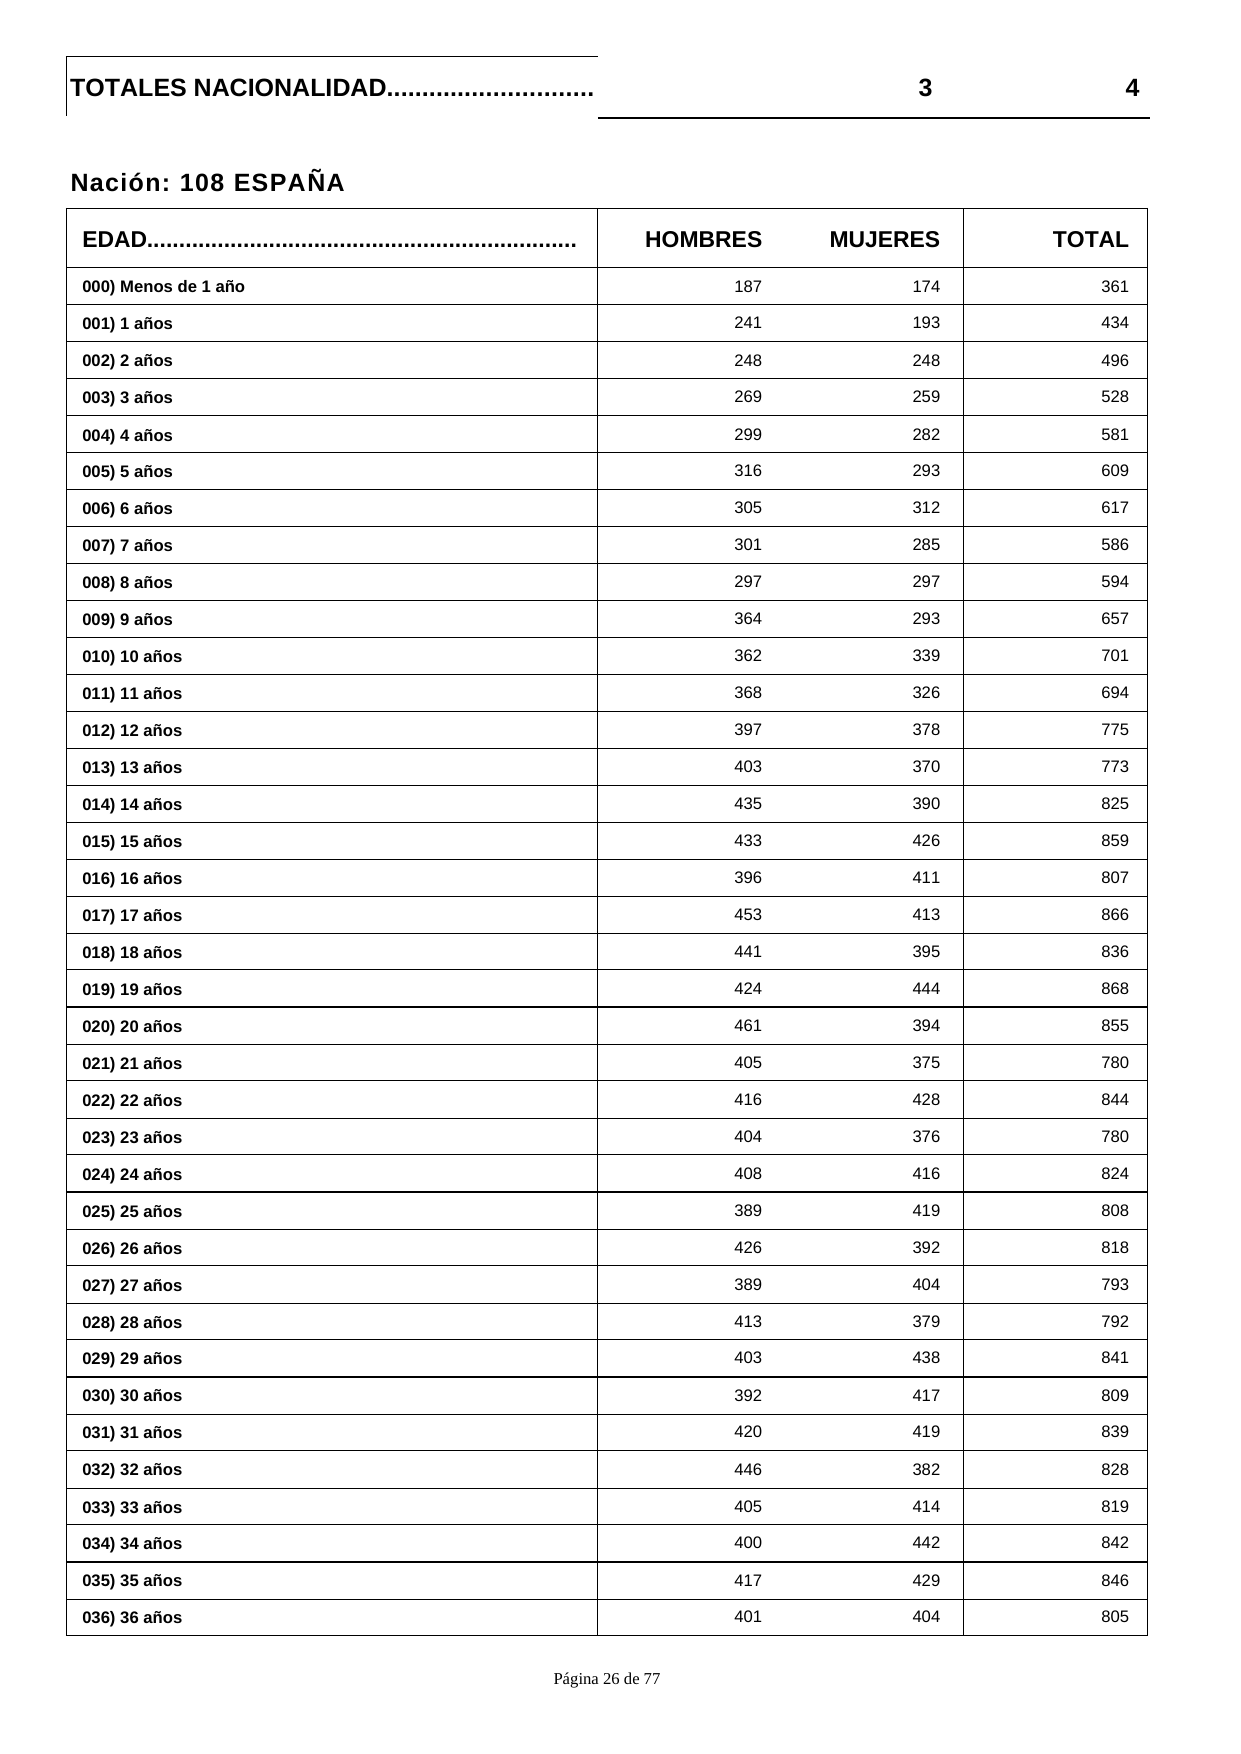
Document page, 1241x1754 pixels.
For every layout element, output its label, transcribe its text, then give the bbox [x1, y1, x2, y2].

table_cell 420 [598, 1415, 797, 1450]
table_cell 411 [797, 860, 963, 896]
table_cell 026) 26 años [67, 1230, 597, 1265]
table_cell 401 [598, 1600, 797, 1635]
table_cell 326 [797, 675, 963, 711]
table_cell 433 [598, 823, 797, 859]
table_cell 024) 24 años [67, 1155, 597, 1191]
table_header TOTALES NACIONALIDAD [67, 57, 598, 116]
table_header TOTAL [964, 209, 1147, 267]
table_cell 841 [964, 1340, 1147, 1376]
table_cell 364 [598, 601, 797, 637]
table_cell 259 [797, 379, 963, 415]
table_cell 844 [964, 1081, 1147, 1117]
table_cell 187 [598, 268, 797, 304]
table_cell 312 [797, 490, 963, 526]
table_cell 316 [598, 453, 797, 489]
table_cell 773 [964, 749, 1147, 785]
table_cell 022) 22 años [67, 1081, 597, 1117]
table_cell 609 [964, 453, 1147, 489]
table_cell 293 [797, 453, 963, 489]
table_cell 241 [598, 305, 797, 341]
table_cell 807 [964, 860, 1147, 896]
table_cell 027) 27 años [67, 1266, 597, 1302]
table_cell 012) 12 años [67, 712, 597, 748]
table_cell 416 [598, 1081, 797, 1117]
table_cell 408 [598, 1155, 797, 1191]
table_header MUJERES [797, 209, 963, 267]
table_cell 301 [598, 527, 797, 563]
table_cell 010) 10 años [67, 638, 597, 674]
table_cell 461 [598, 1008, 797, 1043]
table_cell 780 [964, 1119, 1147, 1154]
table_cell 009) 9 años [67, 601, 597, 637]
table_cell 395 [797, 934, 963, 969]
table_cell 793 [964, 1266, 1147, 1302]
table_cell 446 [598, 1451, 797, 1487]
table_cell 023) 23 años [67, 1119, 597, 1154]
table_cell 413 [598, 1304, 797, 1339]
table_cell 036) 36 años [67, 1600, 597, 1635]
table_cell 362 [598, 638, 797, 674]
table_cell 394 [797, 1008, 963, 1043]
table_cell 248 [598, 342, 797, 378]
table_cell 021) 21 años [67, 1045, 597, 1080]
table_cell 020) 20 años [67, 1008, 597, 1043]
table_cell 403 [598, 1340, 797, 1376]
table_cell 382 [797, 1451, 963, 1487]
table_cell 842 [964, 1525, 1147, 1561]
table_cell 034) 34 años [67, 1525, 597, 1561]
table_cell 370 [797, 749, 963, 785]
table_cell 293 [797, 601, 963, 637]
table_header HOMBRES [598, 209, 797, 267]
table_cell 248 [797, 342, 963, 378]
table_cell 299 [598, 416, 797, 452]
table_cell 389 [598, 1193, 797, 1228]
table_cell 031) 31 años [67, 1415, 597, 1450]
table_cell 405 [598, 1489, 797, 1524]
table_cell 405 [598, 1045, 797, 1080]
table_cell 586 [964, 527, 1147, 563]
table_cell 002) 2 años [67, 342, 597, 378]
table_cell 419 [797, 1193, 963, 1228]
table_cell 375 [797, 1045, 963, 1080]
table_cell 193 [797, 305, 963, 341]
table_cell 390 [797, 786, 963, 822]
table_cell 780 [964, 1045, 1147, 1080]
table_cell 496 [964, 342, 1147, 378]
table_cell 581 [964, 416, 1147, 452]
table_cell 792 [964, 1304, 1147, 1339]
table_cell 594 [964, 564, 1147, 600]
table_cell 392 [797, 1230, 963, 1265]
table_cell 419 [797, 1415, 963, 1450]
table_cell 013) 13 años [67, 749, 597, 785]
table_cell 426 [797, 823, 963, 859]
table_cell 434 [964, 305, 1147, 341]
table_cell 011) 11 años [67, 675, 597, 711]
table_cell 285 [797, 527, 963, 563]
table_cell 825 [964, 786, 1147, 822]
table_cell 389 [598, 1266, 797, 1302]
table_cell 007) 7 años [67, 527, 597, 563]
table_cell 808 [964, 1193, 1147, 1228]
table_cell 866 [964, 897, 1147, 932]
table_cell 361 [964, 268, 1147, 304]
table_cell 017) 17 años [67, 897, 597, 932]
table_cell 005) 5 años [67, 453, 597, 489]
table_cell 400 [598, 1525, 797, 1561]
table_cell 435 [598, 786, 797, 822]
table_cell 297 [598, 564, 797, 600]
table_cell 453 [598, 897, 797, 932]
table_cell 376 [797, 1119, 963, 1154]
table_cell 404 [598, 1119, 797, 1154]
table_cell 438 [797, 1340, 963, 1376]
table_cell 819 [964, 1489, 1147, 1524]
table_cell 417 [598, 1563, 797, 1598]
table_cell 859 [964, 823, 1147, 859]
table_cell 441 [598, 934, 797, 969]
table_cell 413 [797, 897, 963, 932]
table_cell 404 [797, 1600, 963, 1635]
table_cell 015) 15 años [67, 823, 597, 859]
table_cell 018) 18 años [67, 934, 597, 969]
table_cell 282 [797, 416, 963, 452]
table_cell 424 [598, 970, 797, 1006]
table_cell 008) 8 años [67, 564, 597, 600]
table_cell 339 [797, 638, 963, 674]
table_cell 428 [797, 1081, 963, 1117]
table_cell 016) 16 años [67, 860, 597, 896]
table_cell 001) 1 años [67, 305, 597, 341]
table_header EDAD [67, 209, 597, 267]
table_cell 846 [964, 1563, 1147, 1598]
table_cell 014) 14 años [67, 786, 597, 822]
table_cell 855 [964, 1008, 1147, 1043]
table_cell 033) 33 años [67, 1489, 597, 1524]
table_cell 416 [797, 1155, 963, 1191]
table_cell 029) 29 años [67, 1340, 597, 1376]
table_cell 392 [598, 1378, 797, 1413]
table_cell 000) Menos de 1 año [67, 268, 597, 304]
table_cell 824 [964, 1155, 1147, 1191]
table_cell 839 [964, 1415, 1147, 1450]
table_cell 297 [797, 564, 963, 600]
table_cell 809 [964, 1378, 1147, 1413]
table_cell 868 [964, 970, 1147, 1006]
table_cell 032) 32 años [67, 1451, 597, 1487]
table_cell 269 [598, 379, 797, 415]
table_cell 368 [598, 675, 797, 711]
table_cell 174 [797, 268, 963, 304]
table_cell 379 [797, 1304, 963, 1339]
table_cell 004) 4 años [67, 416, 597, 452]
table_cell 442 [797, 1525, 963, 1561]
table_cell 657 [964, 601, 1147, 637]
table_cell 019) 19 años [67, 970, 597, 1006]
table_cell 378 [797, 712, 963, 748]
table_cell 403 [598, 749, 797, 785]
table_cell 429 [797, 1563, 963, 1598]
table_cell 444 [797, 970, 963, 1006]
table_cell 417 [797, 1378, 963, 1413]
table_cell 426 [598, 1230, 797, 1265]
table_cell 025) 25 años [67, 1193, 597, 1228]
table_cell 404 [797, 1266, 963, 1302]
table_cell 028) 28 años [67, 1304, 597, 1339]
table_cell 836 [964, 934, 1147, 969]
table_cell 775 [964, 712, 1147, 748]
table_header 3 1 [598, 56, 964, 117]
table_cell 818 [964, 1230, 1147, 1265]
table_cell 396 [598, 860, 797, 896]
table_cell 414 [797, 1489, 963, 1524]
text Nación: 108 ESPAÑA [70, 167, 1151, 197]
table_cell 003) 3 años [67, 379, 597, 415]
table_header 4 [964, 56, 1150, 117]
table_cell 006) 6 años [67, 490, 597, 526]
table_cell 694 [964, 675, 1147, 711]
table_cell 617 [964, 490, 1147, 526]
table_cell 828 [964, 1451, 1147, 1487]
table_cell 701 [964, 638, 1147, 674]
table_cell 805 [964, 1600, 1147, 1635]
table_cell 035) 35 años [67, 1563, 597, 1598]
text Página 26 de 77 [63, 1669, 1151, 1688]
table_cell 305 [598, 490, 797, 526]
table_cell 030) 30 años [67, 1378, 597, 1413]
table_cell 397 [598, 712, 797, 748]
table_cell 528 [964, 379, 1147, 415]
